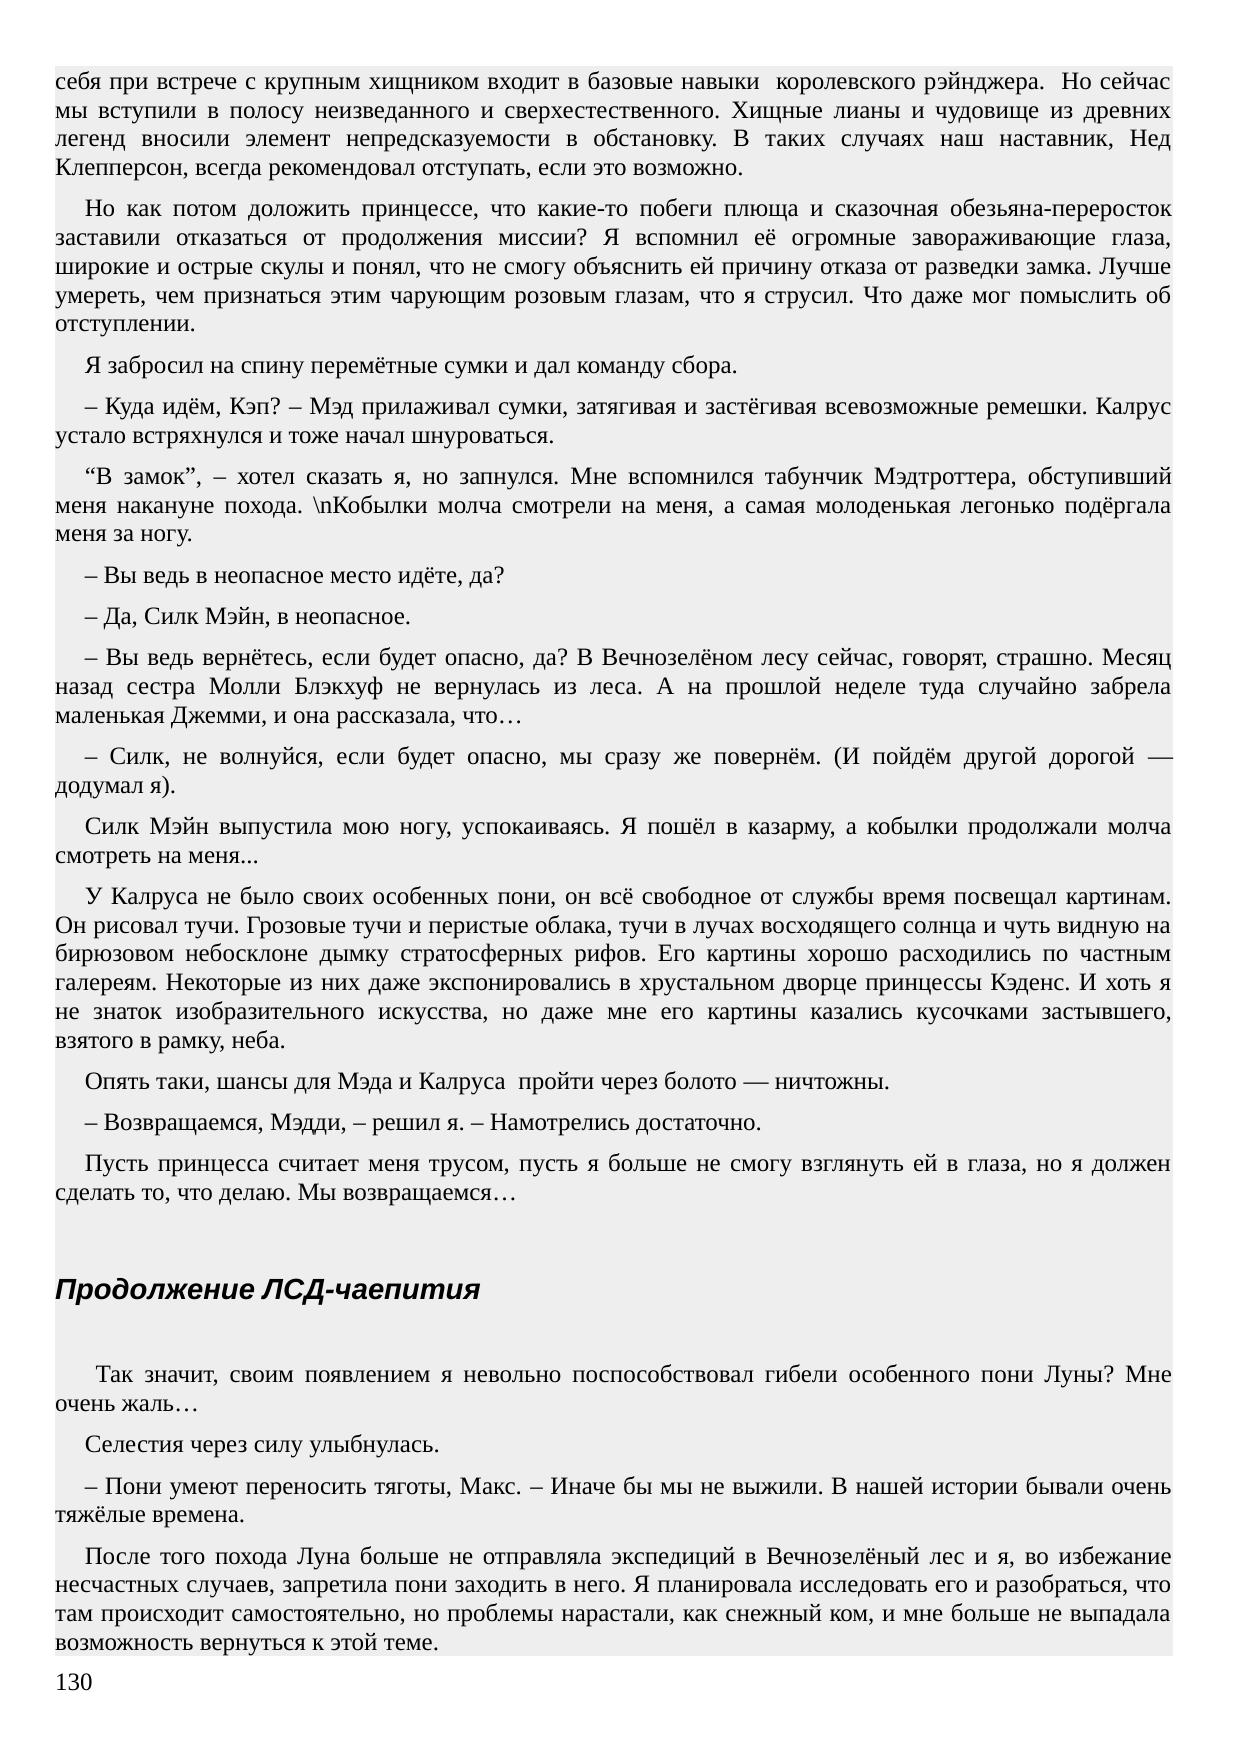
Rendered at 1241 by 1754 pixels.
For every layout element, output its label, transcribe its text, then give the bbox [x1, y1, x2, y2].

text Силк Мэйн выпустила мою ногу, успокаиваясь. Я пошёл в казарму, а кобылки продолжали молча смотреть на меня... [55, 811, 1173, 868]
text – Вы ведь в неопасное место идёте, да? [55, 560, 1173, 588]
text После того похода Луна больше не отправляла экспедиций в Вечнозелёный лес и я, во избежание несчастных случаев, запретила пони заходить в него. Я планировала исследовать его и разобраться, что там происходит самостоятельно, но проблемы нарастали, как снежный ком, и мне больше не выпадала возможность вернуться к этой теме. [55, 1541, 1173, 1656]
text Селестия через силу улыбнулась. [55, 1429, 1173, 1458]
text – Куда идём, Кэп? – Мэд прилаживал сумки, затягивая и застёгивая всевозможные ремешки. Калрус устало встряхнулся и тоже начал шнуроваться. [55, 391, 1173, 448]
subtitle Продолжение ЛСД-чаепития [55, 1272, 1173, 1306]
text У Калруса не было своих особенных пони, он всё свободное от службы время посвещал картинам. Он рисовал тучи. Грозовые тучи и перистые облака, тучи в лучах восходящего солнца и чуть видную на бирюзовом небосклоне дымку стратосферных рифов. Его картины хорошо расходились по частным галереям. Некоторые из них даже экспонировались в хрустальном дворце принцессы Кэденс. И хоть я не знаток изобразительного искусства, но даже мне его картины казались кусочками застывшего, взятого в рамку, неба. [55, 881, 1173, 1053]
text – Вы ведь вернётесь, если будет опасно, да? В Вечнозелёном лесу сейчас, говорят, страшно. Месяц назад сестра Молли Блэкхуф не вернулась из леса. А на прошлой неделе туда случайно забрела маленькая Джемми, и она рассказала, что… [55, 642, 1173, 728]
text – Да, Силк Мэйн, в неопасное. [55, 601, 1173, 630]
text Пусть принцесса считает меня трусом, пусть я больше не смогу взглянуть ей в глаза, но я должен сделать то, что делаю. Мы возвращаемся… [55, 1148, 1173, 1206]
text Так значит, своим появлением я невольно поспособствовал гибели особенного пони Луны? Мне очень жаль… [55, 1359, 1173, 1417]
text – Пони умеют переносить тяготы, Макс. – Иначе бы мы не выжили. В нашей истории бывали очень тяжёлые времена. [55, 1471, 1173, 1528]
text “В замок”, – хотел сказать я, но запнулся. Мне вспомнился табунчик Мэдтроттера, обступивший меня накануне похода. \nКобылки молча смотрели на меня, а самая молоденькая легонько подёргала меня за ногу. [55, 461, 1173, 547]
text – Возвращаемся, Мэдди, – решил я. – Намотрелись достаточно. [55, 1107, 1173, 1136]
text Я забросил на спину перемётные сумки и дал команду сбора. [55, 350, 1173, 378]
text – Силк, не волнуйся, если будет опасно, мы сразу же повернём. (И пойдём другой дорогой — додумал я). [55, 741, 1173, 798]
text Но как потом доложить принцессе, что какие-то побеги плюща и сказочная обезьяна-переросток заставили отказаться от продолжения миссии? Я вспомнил её огромные завораживающие глаза, широкие и острые скулы и понял, что не смогу объяснить ей причину отказа от разведки замка. Лучше умереть, чем признаться этим чарующим розовым глазам, что я струсил. Что даже мог помыслить об отступлении. [55, 193, 1173, 337]
text себя при встрече с крупным хищником входит в базовые навыки королевского рэйнджера. Но сейчас мы вступили в полосу неизведанного и сверхестественного. Хищные лианы и чудовище из древних легенд вносили элемент непредсказуемости в обстановку. В таких случаях наш наставник, Нед Клепперсон, всегда рекомендовал отступать, если это возможно. [55, 66, 1173, 181]
text Опять таки, шансы для Мэда и Калруса пройти через болото — ничтожны. [55, 1066, 1173, 1095]
